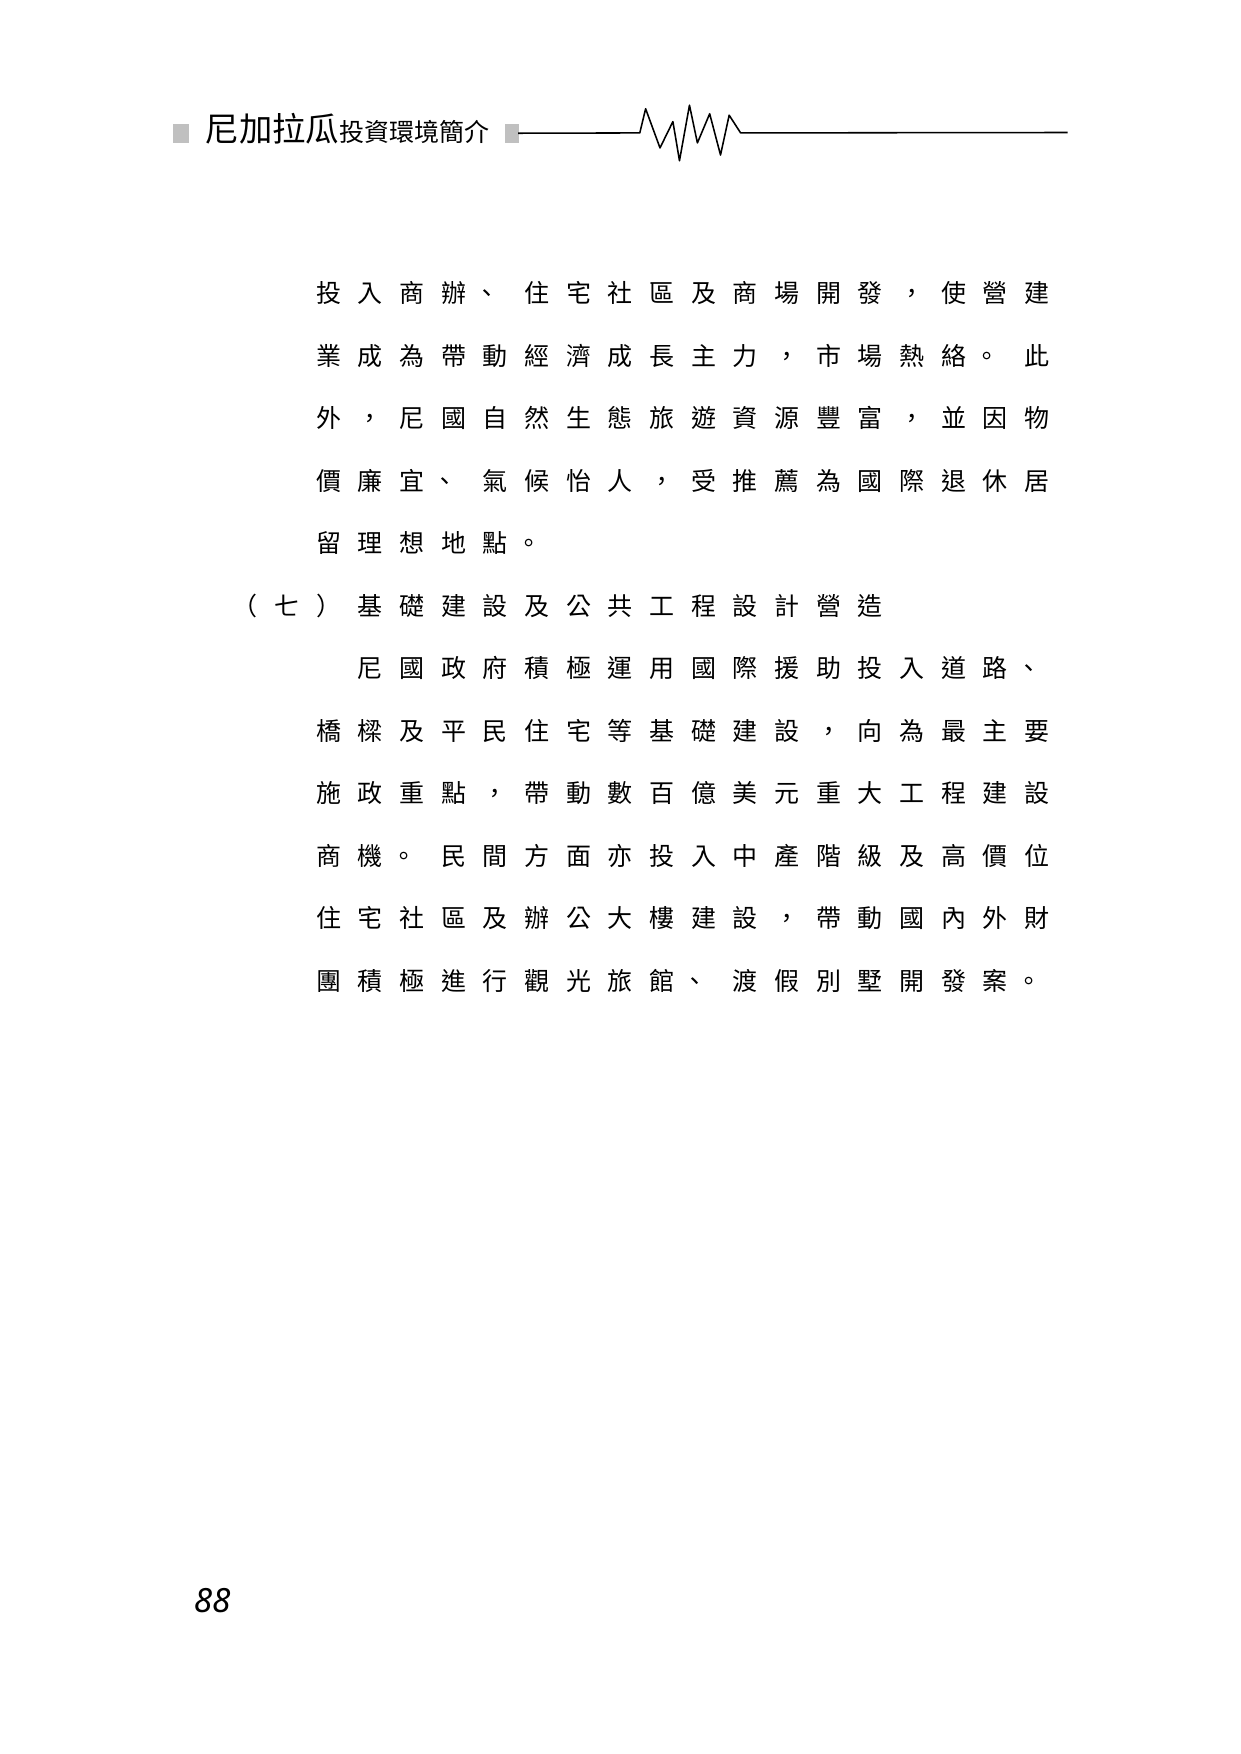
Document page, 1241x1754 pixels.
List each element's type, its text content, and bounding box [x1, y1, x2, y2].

text 尼國政府積極運用國際援助投入道路、橋樑及平民住宅等基礎建設，向為最主要施政重點，帶動數百億美元重大工程建設商機。民間方面亦投入中產階級及高價位住宅社區及辦公大樓建設，帶動國內外財團積極進行觀光旅館、渡假別墅開發案。 [281, 625, 1058, 1000]
text 投入商辦、住宅社區及商場開發，使營建業成為帶動經濟成長主力，市場熱絡。此外，尼國自然生態旅遊資源豐富，並因物價廉宜、氣候怡人，受推薦為國際退休居留理想地點。 [281, 250, 1058, 563]
text （七）基礎建設及公共工程設計營造 [207, 563, 1058, 625]
